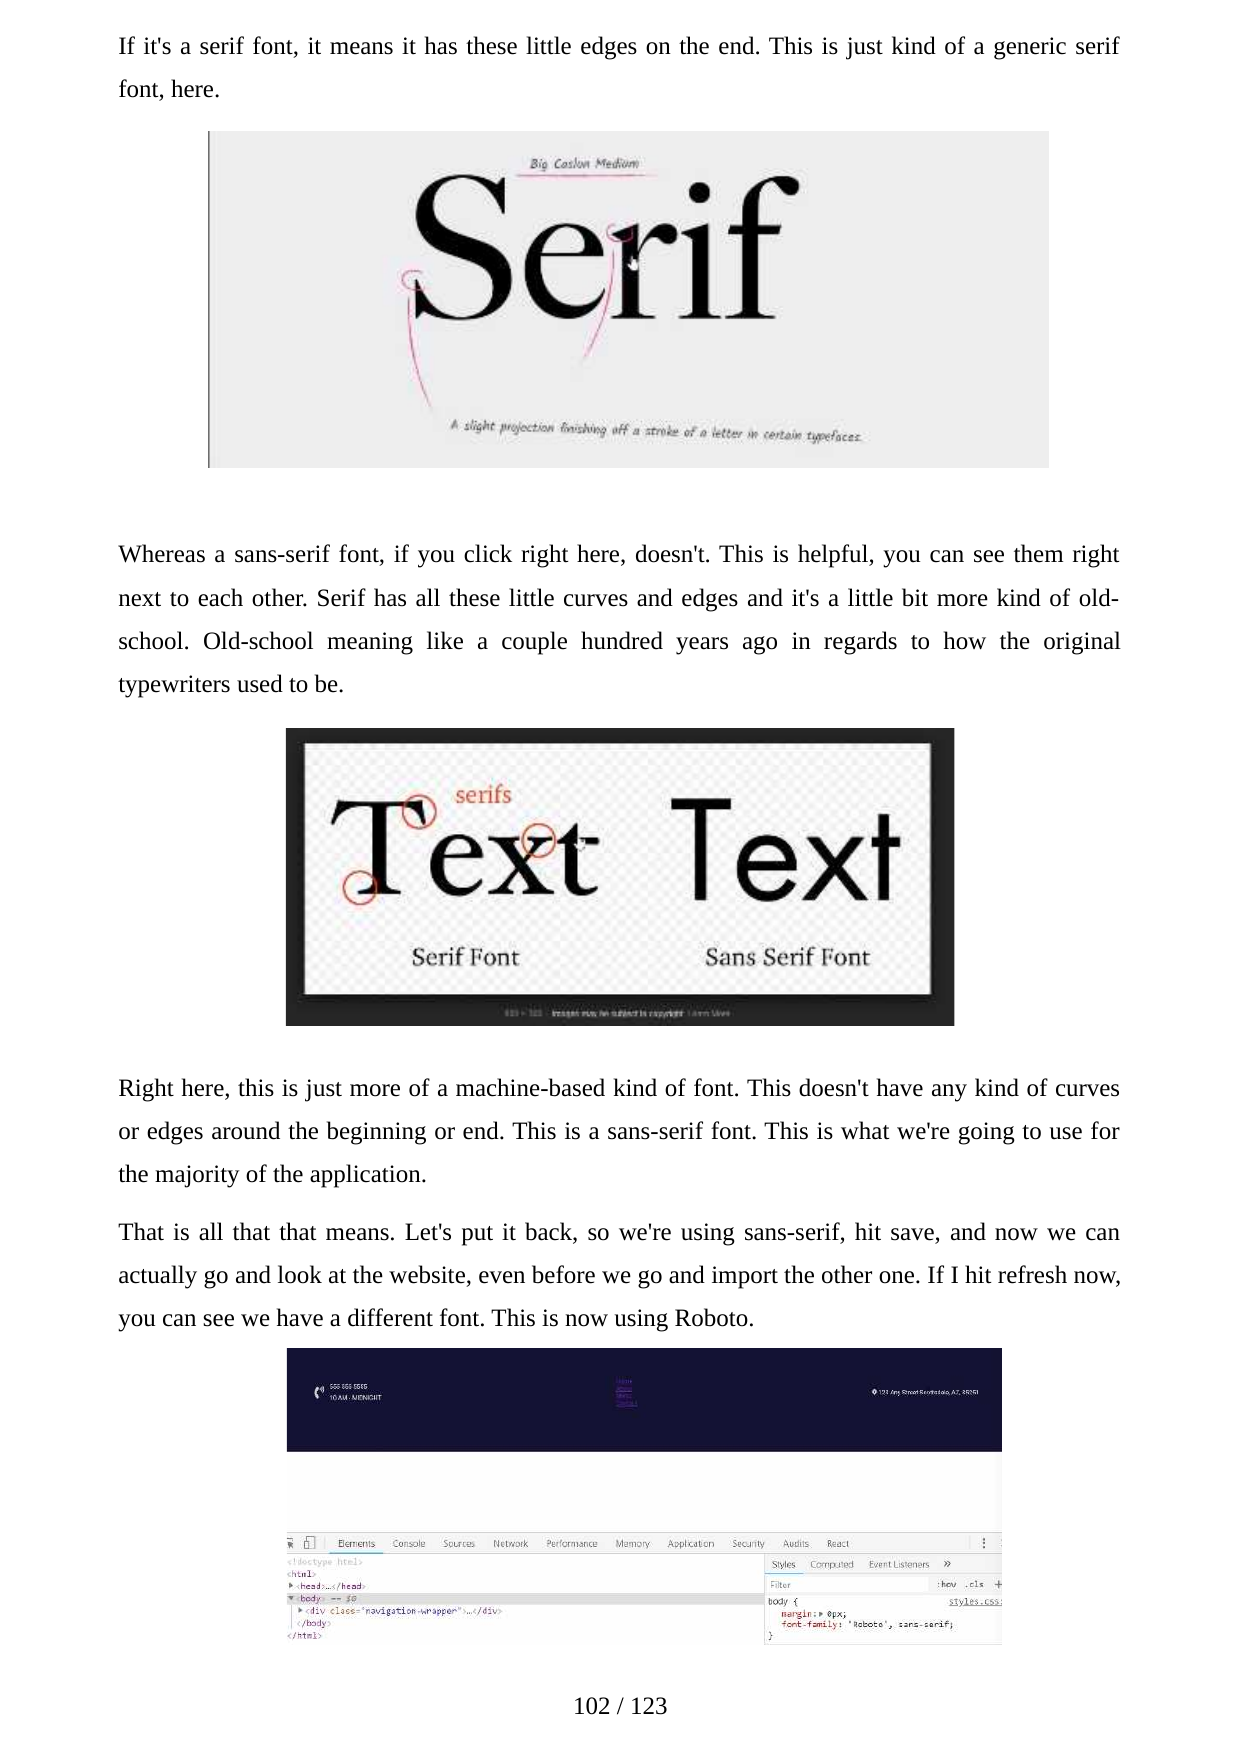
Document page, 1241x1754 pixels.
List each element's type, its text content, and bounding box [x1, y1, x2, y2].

picture [286, 1348, 1002, 1645]
picture [285, 728, 955, 1026]
text Right here, this is just more of a machine-based kind of font. This doesn't have any kind of curves or edges around the beginning or end. This is a sans-serif font. This is what we're going to use for the majority of the application. [118, 1073, 1122, 1188]
text That is all that that means. Let's put it back, so we're using sans-serif, hit save, and now we can actually go and look at the website, even before we go and import the other one. If I hit refresh now, you can see we have a different font. This is now using Roboto. [118, 1217, 1122, 1332]
text Whereas a sans-serif font, if you click right here, doesn't. This is helpful, you can see them right next to each other. Serif has all these little curves and edges and it's a little bit more kind of old-school. Old-school meaning like a couple hundred years ago in regards to how the original typewriters used to be. [118, 539, 1122, 698]
text If it's a serif font, it means it has these little edges on the end. This is just kind of a generic serif font, here. [118, 31, 1122, 103]
picture [208, 131, 1049, 468]
